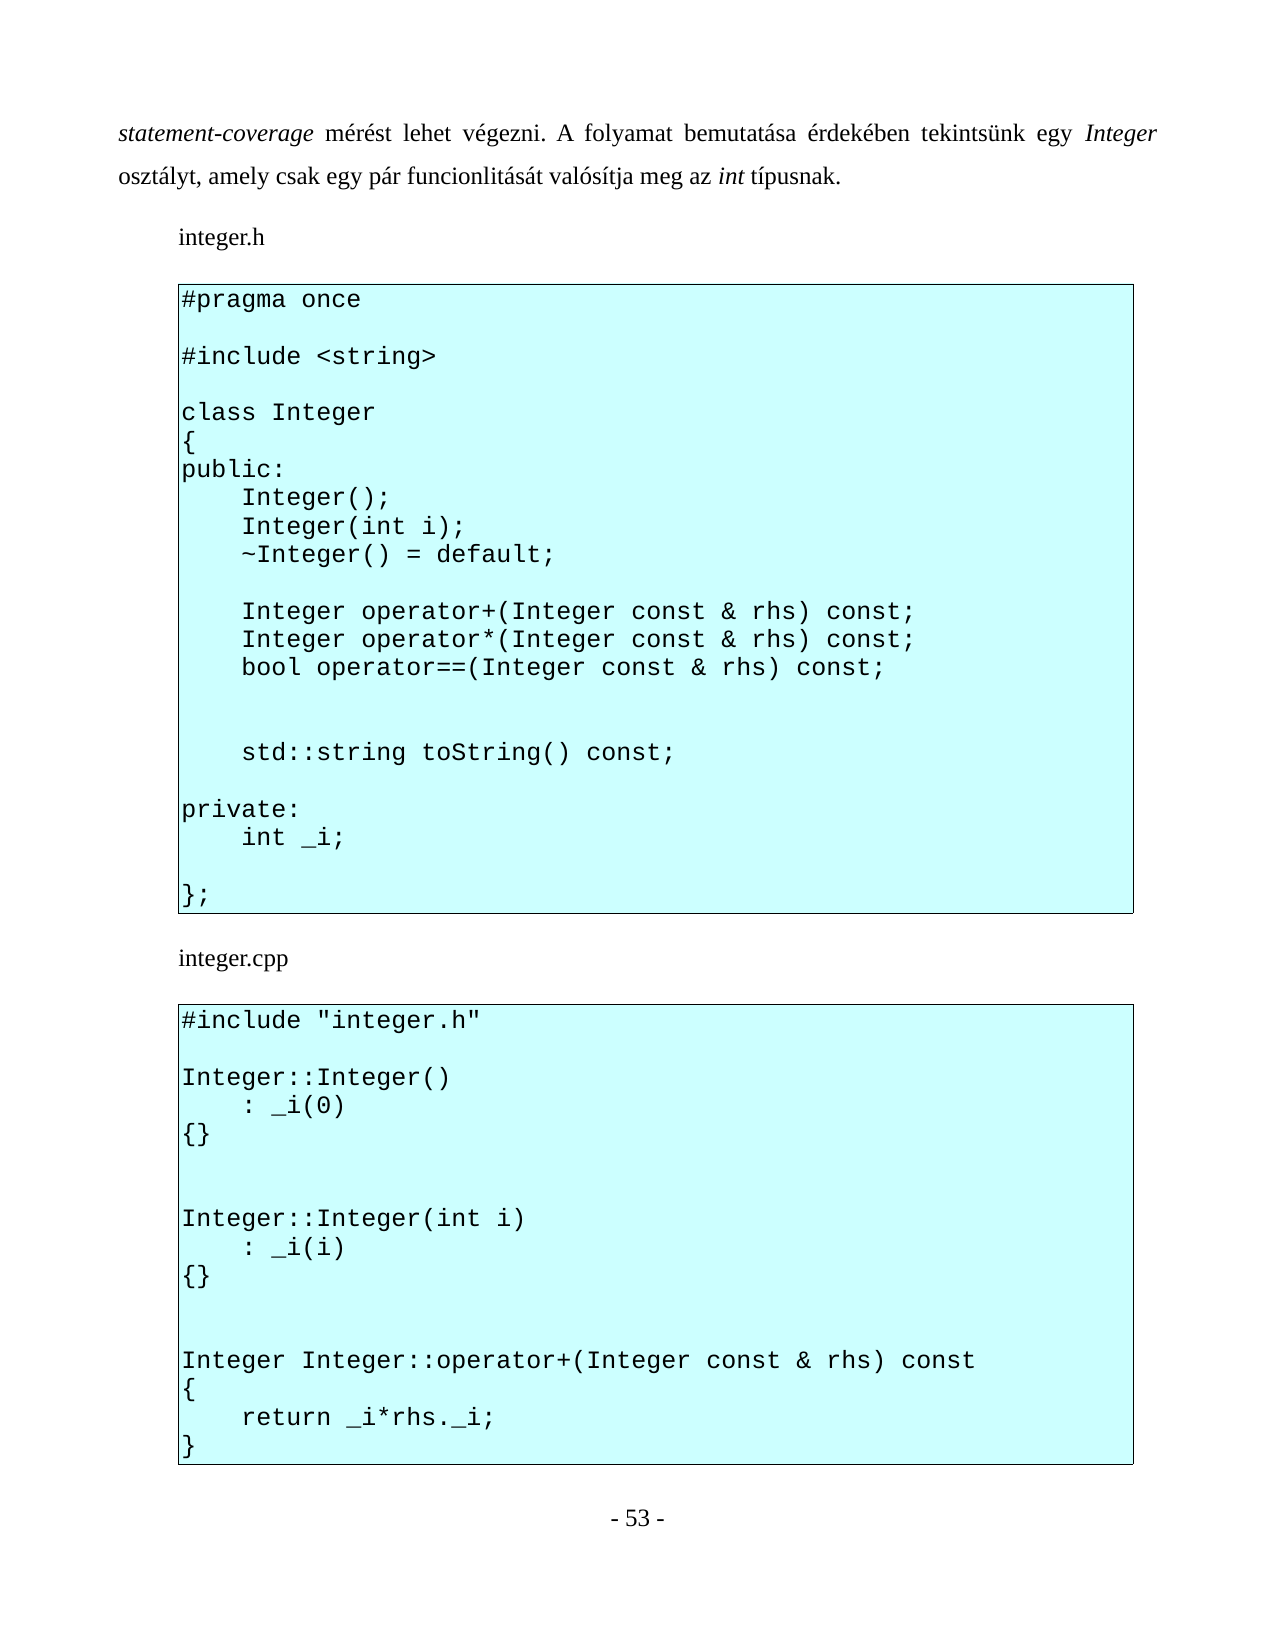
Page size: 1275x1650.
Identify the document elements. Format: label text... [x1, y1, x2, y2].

text #include "integer.h" Integer::Integer() : _i(0) {} Integer::Integer(int i) : _i(i) {} Integer Integer::operator+(Integer const & rhs) const { return _i*rhs._i; } [179, 1005, 1133, 1464]
text statement-coverage mérést lehet végezni. A folyamat bemutatása érdekében tekintsünk egy Integer osztályt, amely csak egy pár funcionlitását valósítja meg az int típusnak. [118, 118, 1157, 190]
text integer.cpp [118, 943, 1157, 972]
text #pragma once #include <string> class Integer { public: Integer(); Integer(int i); ~Integer() = default; Integer operator+(Integer const & rhs) const; Integer operator*(Integer const & rhs) const; bool operator==(Integer const & rhs) const; std::string toString() const; private: int _i; }; [179, 285, 1133, 913]
text integer.h [118, 222, 1157, 251]
